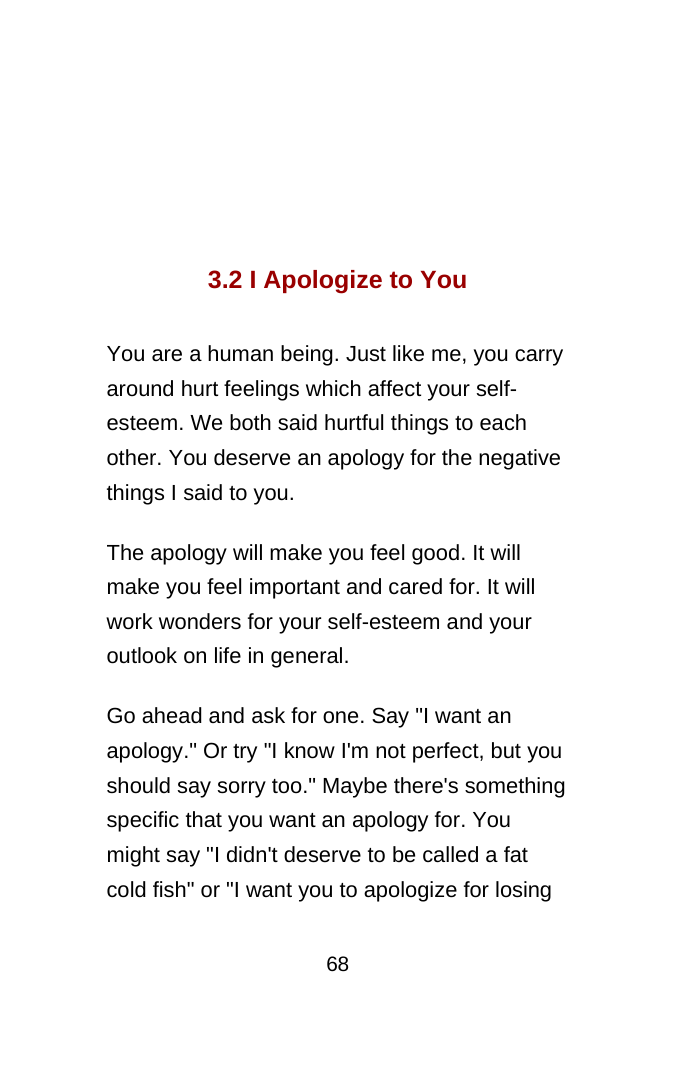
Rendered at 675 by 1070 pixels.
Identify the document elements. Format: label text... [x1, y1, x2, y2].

text You are a human being. Just like me, you carry around hurt feelings which affect your self-esteem. We both said hurtful things to each other. You deserve an apology for the negative things I said to you. [106, 341, 568, 505]
text The apology will make you feel good. It will make you feel important and cared for. It will work wonders for your self-esteem and your outlook on life in general. [106, 539, 568, 669]
text Go ahead and ask for one. Say "I want an apology." Or try "I know I'm not perfect, but you should say sorry too." Maybe there's something specific that you want an apology for. You might say "I didn't deserve to be called a fat cold fish" or "I want you to apologize for losing [106, 703, 568, 902]
subtitle 3.2 I Apologize to You [106, 265, 568, 293]
